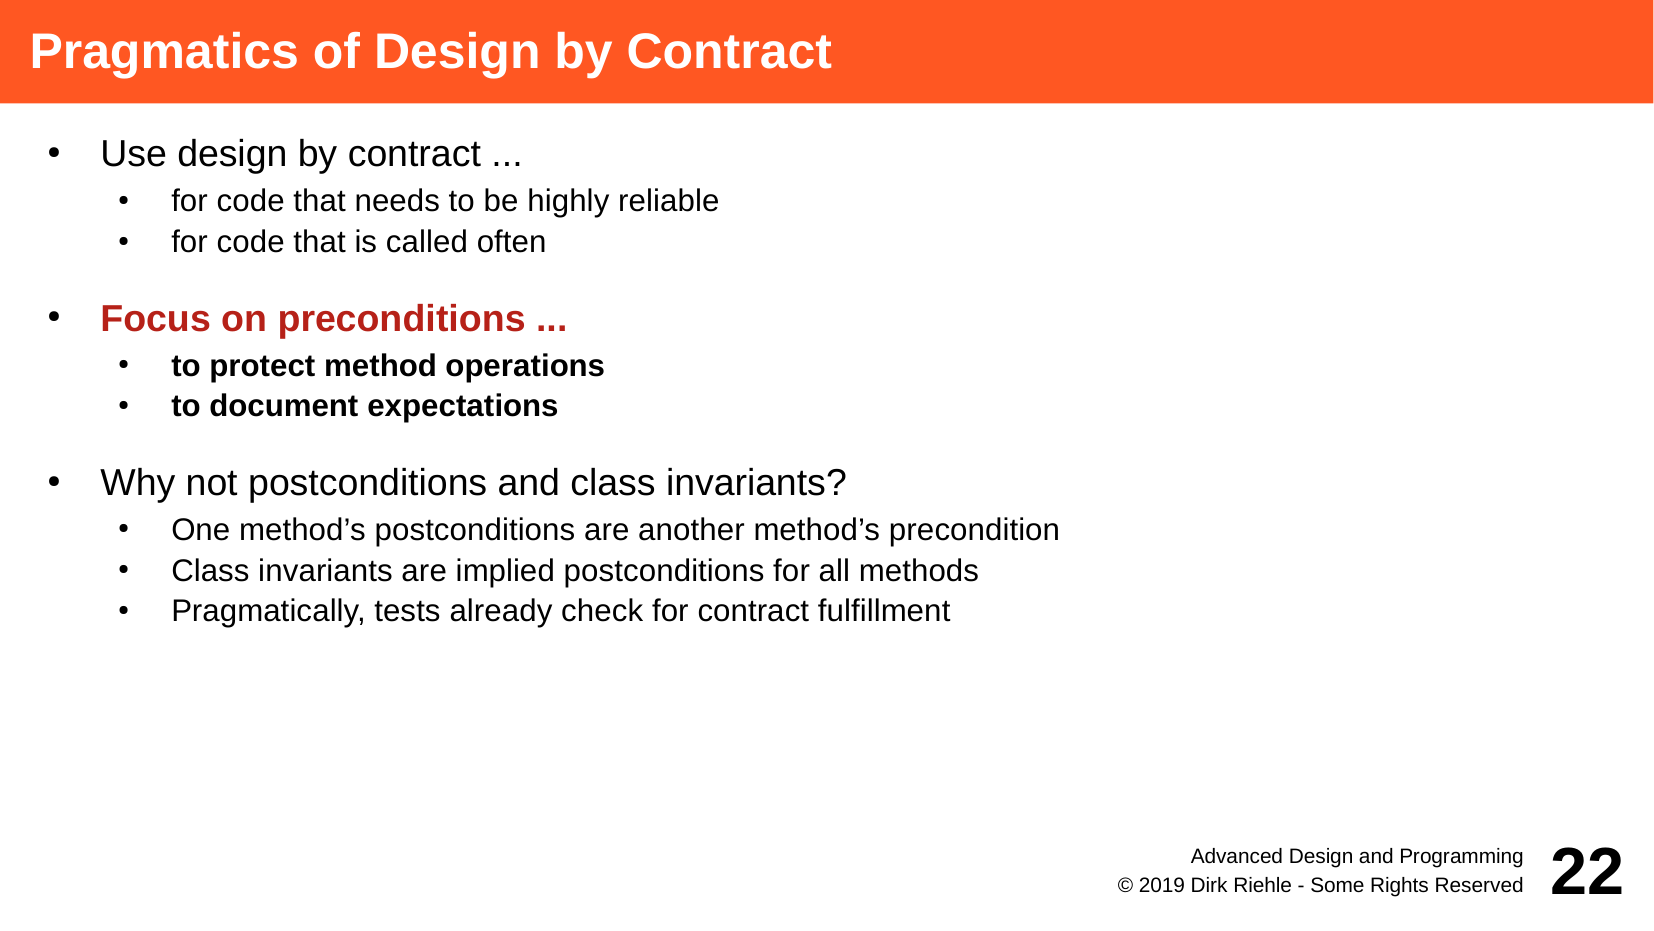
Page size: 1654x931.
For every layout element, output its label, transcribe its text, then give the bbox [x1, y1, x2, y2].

list Use design by contract ... for code that needs to be highly reliable for code that is called often Focus on preconditions ... to protect method operations to document expectations Why not postconditions and class invariants? One method’s postconditions are another method’s precondition Class invariants are implied postconditions for all methods Pragmatically, tests already check for contract fulfillment [29, 132, 1625, 813]
title Pragmatics of Design by Contract [0, 0, 1654, 104]
